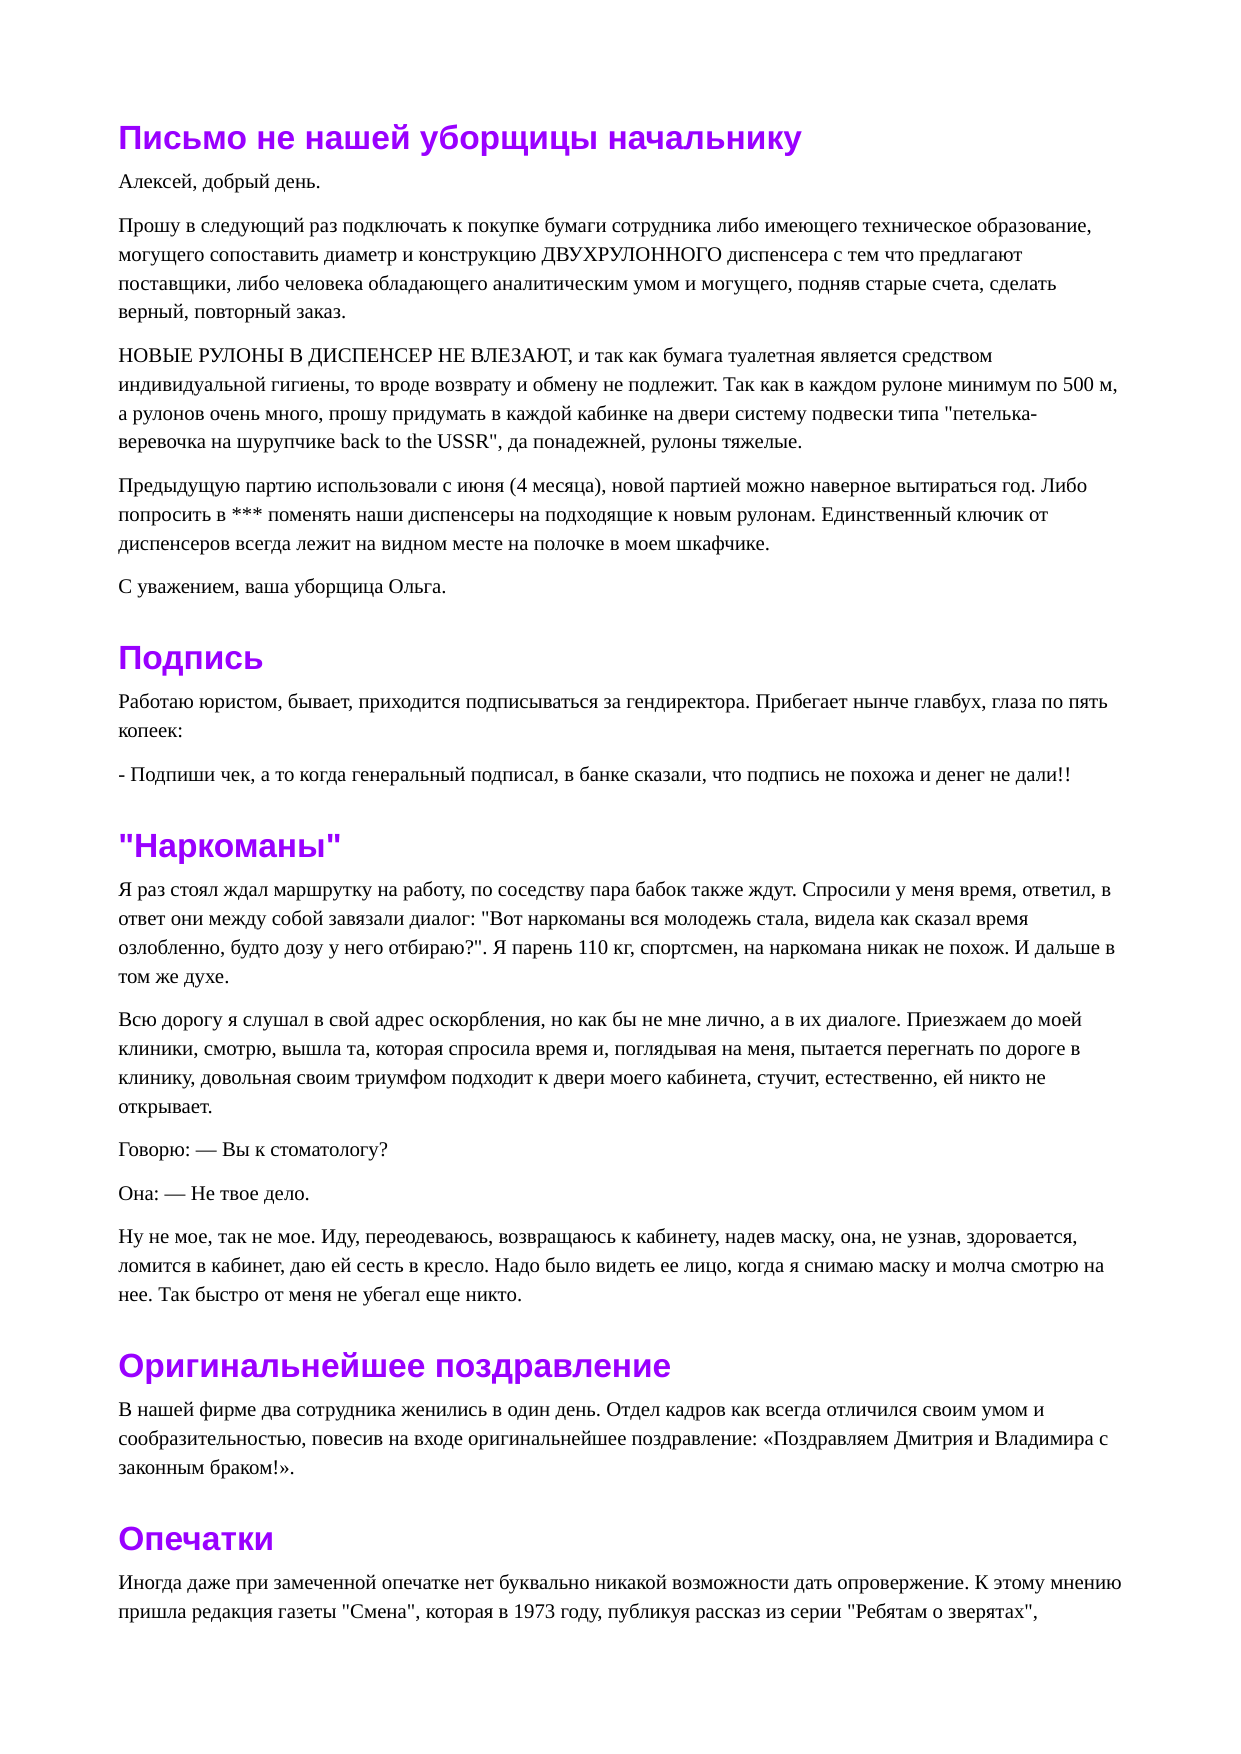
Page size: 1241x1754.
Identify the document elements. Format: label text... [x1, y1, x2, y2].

subtitle Оригинальнейшее поздравление [118, 1346, 1122, 1384]
text Я раз стоял ждал маршрутку на работу, по соседству пара бабок также ждут. Спросили у меня время, ответил, в ответ они между собой завязали диалог: "Вот наркоманы вся молодежь стала, видела как сказал время озлобленно, будто дозу у него отбираю?". Я парень 110 кг, спортсмен, на наркомана никак не похож. И дальше в том же духе. [118, 877, 1122, 988]
subtitle Опечатки [118, 1519, 1122, 1558]
text Говорю: — Вы к стоматологу? [118, 1137, 1122, 1161]
text Она: — Не твое дело. [118, 1180, 1122, 1204]
text Всю дорогу я слушал в свой адрес оскорбления, но как бы не мне лично, а в их диалоге. Приезжаем до моей клиники, смотрю, вышла та, которая спросила время и, поглядывая на меня, пытается перегнать по дороге в клинику, довольная своим триумфом подходит к двери моего кабинета, стучит, естественно, ей никто не открывает. [118, 1007, 1122, 1118]
text НОВЫЕ РУЛОНЫ В ДИСПЕНСЕР НЕ ВЛЕЗАЮТ, и так как бумага туалетная является средством индивидуальной гигиены, то вроде возврату и обмену не подлежит. Так как в каждом рулоне минимум по 500 м, а рулонов очень много, прошу придумать в каждой кабинке на двери систему подвески типа "петелька-веревочка на шурупчике back to the USSR", да понадежней, рулоны тяжелые. [118, 343, 1122, 453]
text - Подпиши чек, а то когда генеральный подписал, в банке сказали, что подпись не похожа и денег не дали!! [118, 762, 1122, 786]
text Алексей, добрый день. [118, 169, 1122, 193]
text Работаю юристом, бывает, приходится подписываться за гендиректора. Прибегает нынче главбух, глаза по пять копеек: [118, 689, 1122, 742]
text С уважением, ваша уборщица Ольга. [118, 574, 1122, 598]
subtitle Письмо не нашей уборщицы начальнику [118, 118, 1122, 157]
subtitle Подпись [118, 638, 1122, 677]
text Прошу в следующий раз подключать к покупке бумаги сотрудника либо имеющего техническое образование, могущего сопоставить диаметр и конструкцию ДВУХРУЛОННОГО диспенсера с тем что предлагают поставщики, либо человека обладающего аналитическим умом и могущего, подняв старые счета, сделать верный, повторный заказ. [118, 213, 1122, 323]
subtitle "Наркоманы" [118, 826, 1122, 864]
text Предыдущую партию использовали с июня (4 месяца), новой партией можно наверное вытираться год. Либо попросить в *** поменять наши диспенсеры на подходящие к новым рулонам. Единственный ключик от диспенсеров всегда лежит на видном месте на полочке в моем шкафчике. [118, 473, 1122, 554]
text В нашей фирме два сотрудника женились в один день. Отдел кадров как всегда отличился своим умом и сообразительностью, повесив на входе оригинальнейшее поздравление: «Поздравляем Дмитрия и Владимира с законным браком!». [118, 1397, 1122, 1479]
text Иногда даже при замеченной опечатке нет буквально никакой возможности дать опровержение. К этому мнению пришла редакция газеты "Смена", которая в 1973 году, публикуя рассказ из серии "Ребятам о зверятах", [118, 1570, 1122, 1623]
text Ну не мое, так не мое. Иду, переодеваюсь, возвращаюсь к кабинету, надев маску, она, не узнав, здоровается, ломится в кабинет, даю ей сесть в кресло. Надо было видеть ее лицо, когда я снимаю маску и молча смотрю на нее. Так быстро от меня не убегал еще никто. [118, 1224, 1122, 1306]
